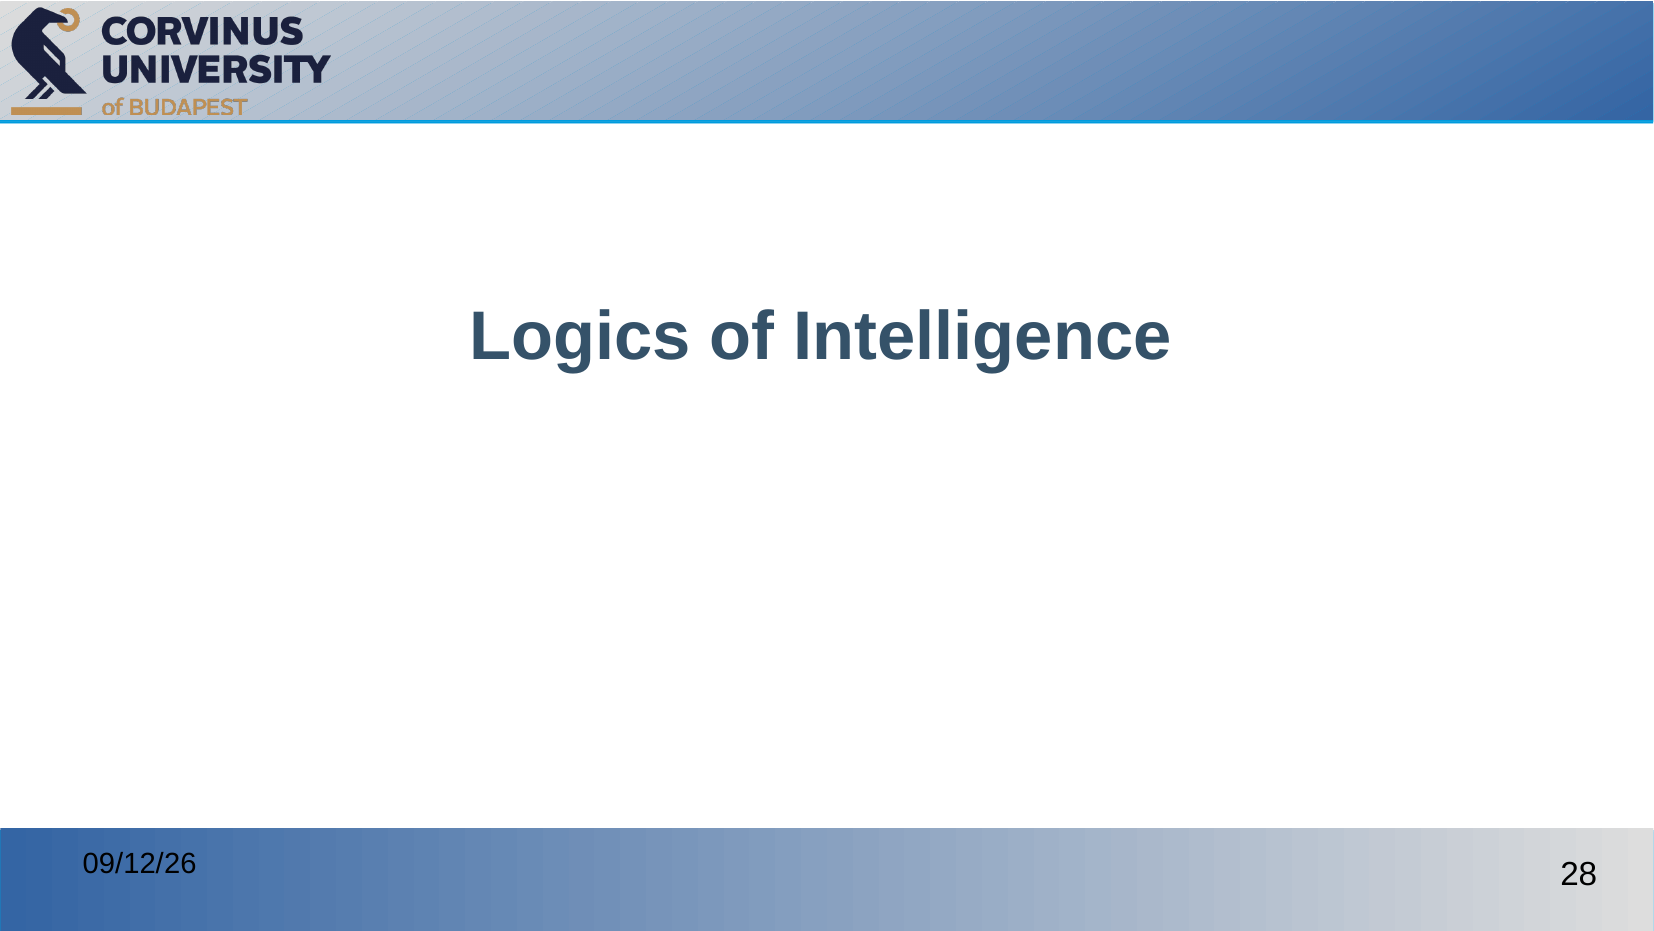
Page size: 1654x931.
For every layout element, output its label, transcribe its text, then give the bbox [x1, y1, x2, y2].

title Logics of Intelligence [76, 258, 1565, 414]
picture [11, 7, 331, 115]
